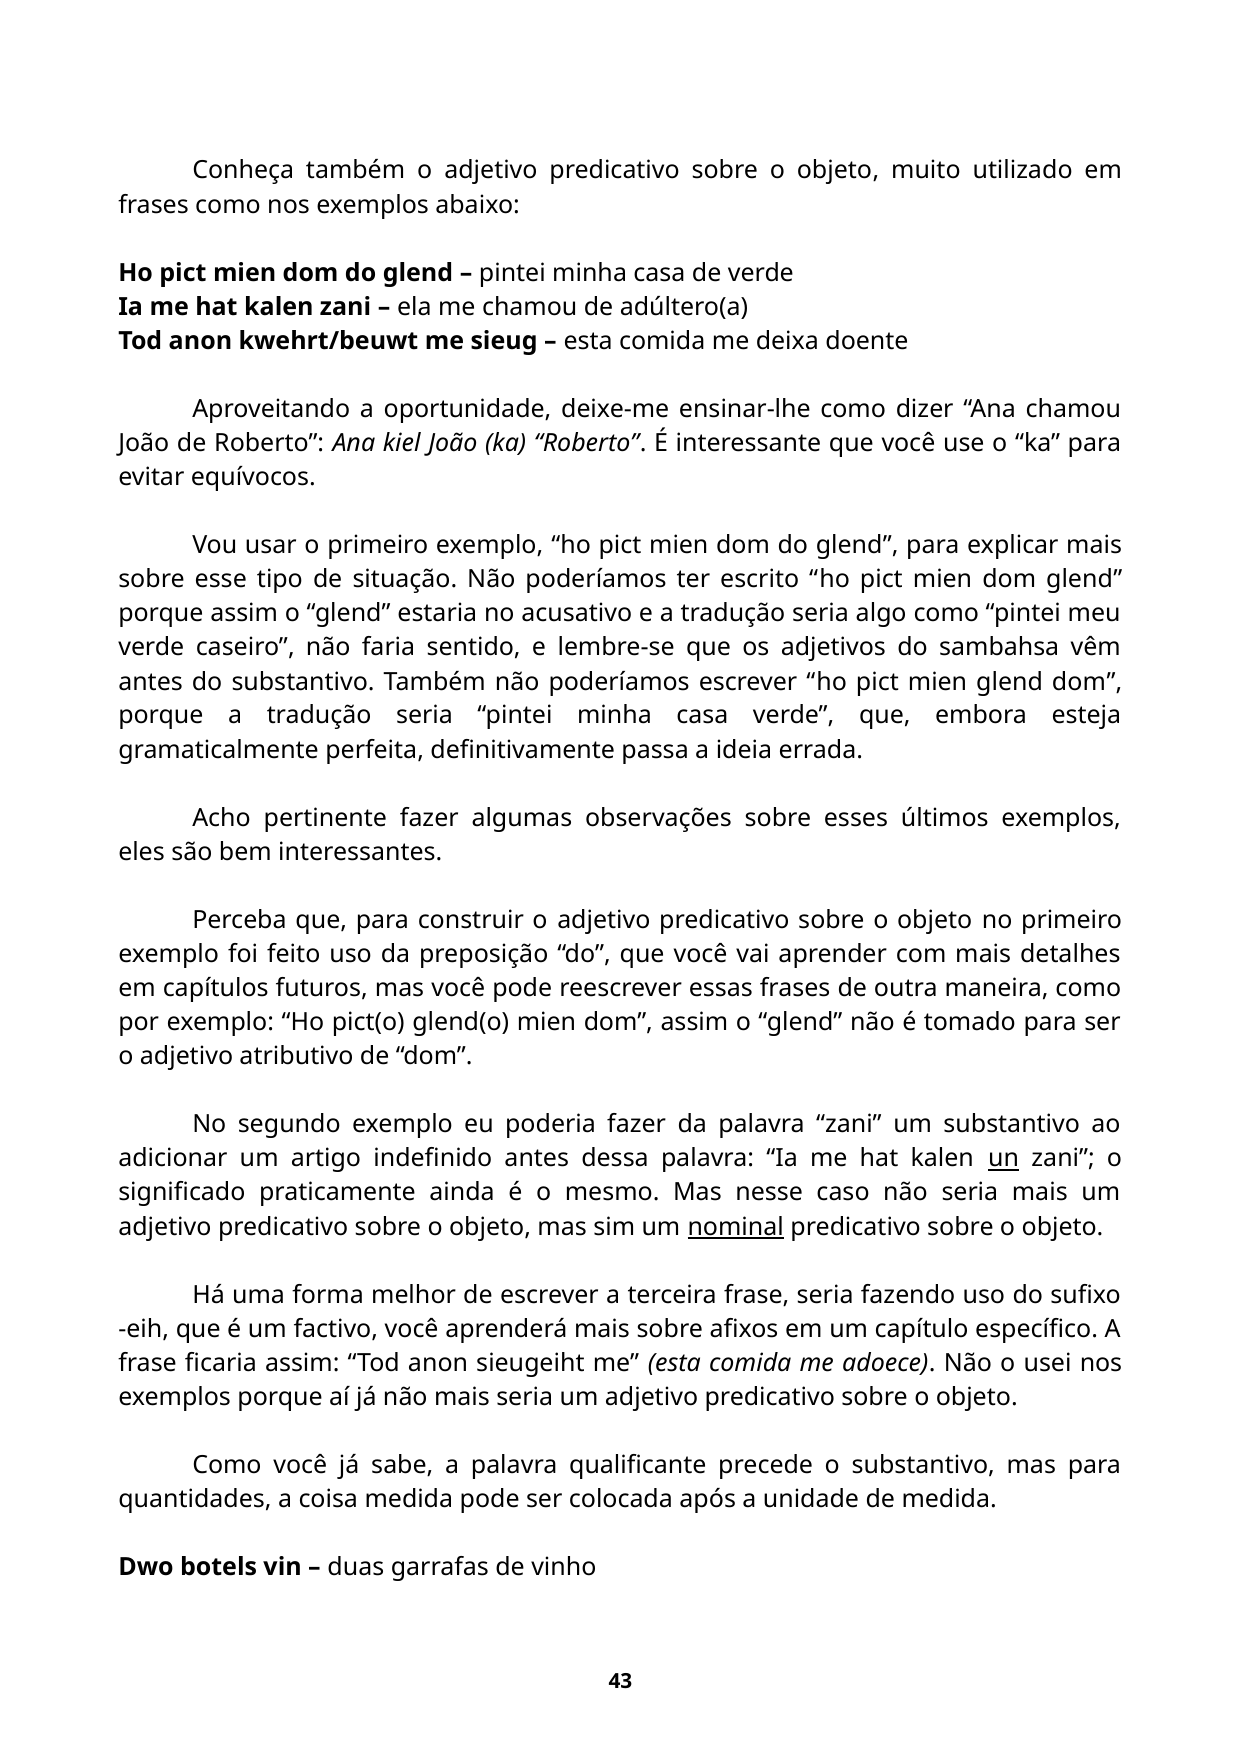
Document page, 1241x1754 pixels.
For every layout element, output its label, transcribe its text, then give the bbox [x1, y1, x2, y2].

text Como você já sabe, a palavra qualificante precede o substantivo, mas para quantidades, a coisa medida pode ser colocada após a unidade de medida. [118, 1447, 1122, 1515]
text Conheça também o adjetivo predicativo sobre o objeto, muito utilizado em frases como nos exemplos abaixo: [118, 152, 1122, 220]
text Tod anon kwehrt/beuwt me sieug – esta comida me deixa doente [118, 322, 1122, 357]
text Acho pertinente fazer algumas observações sobre esses últimos exemplos, eles são bem interessantes. [118, 799, 1122, 867]
text Dwo botels vin – duas garrafas de vinho [118, 1549, 1122, 1583]
text Há uma forma melhor de escrever a terceira frase, seria fazendo uso do sufixo -eih, que é um factivo, você aprenderá mais sobre afixos em um capítulo específico. A frase ficaria assim: “Tod anon sieugeiht me” (esta comida me adoece). Não o usei nos exemplos porque aí já não mais seria um adjetivo predicativo sobre o objeto. [118, 1276, 1122, 1412]
text Ia me hat kalen zani – ela me chamou de adúltero(a) [118, 288, 1122, 322]
text Perceba que, para construir o adjetivo predicativo sobre o objeto no primeiro exemplo foi feito uso da preposição “do”, que você vai aprender com mais detalhes em capítulos futuros, mas você pode reescrever essas frases de outra maneira, como por exemplo: “Ho pict(o) glend(o) mien dom”, assim o “glend” não é tomado para ser o adjetivo atributivo de “dom”. [118, 902, 1122, 1072]
text Vou usar o primeiro exemplo, “ho pict mien dom do glend”, para explicar mais sobre esse tipo de situação. Não poderíamos ter escrito “ho pict mien dom glend” porque assim o “glend” estaria no acusativo e a tradução seria algo como “pintei meu verde caseiro”, não faria sentido, e lembre-se que os adjetivos do sambahsa vêm antes do substantivo. Também não poderíamos escrever “ho pict mien glend dom”, porque a tradução seria “pintei minha casa verde”, que, embora esteja gramaticalmente perfeita, definitivamente passa a ideia errada. [118, 527, 1122, 765]
text Aproveitando a oportunidade, deixe-me ensinar-lhe como dizer “Ana chamou João de Roberto”: Ana kiel João (ka) “Roberto”. É interessante que você use o “ka” para evitar equívocos. [118, 391, 1122, 493]
text Ho pict mien dom do glend – pintei minha casa de verde [118, 254, 1122, 288]
text No segundo exemplo eu poderia fazer da palavra “zani” um substantivo ao adicionar um artigo indefinido antes dessa palavra: “Ia me hat kalen un zani”; o significado praticamente ainda é o mesmo. Mas nesse caso não seria mais um adjetivo predicativo sobre o objeto, mas sim um nominal predicativo sobre o objeto. [118, 1106, 1122, 1242]
